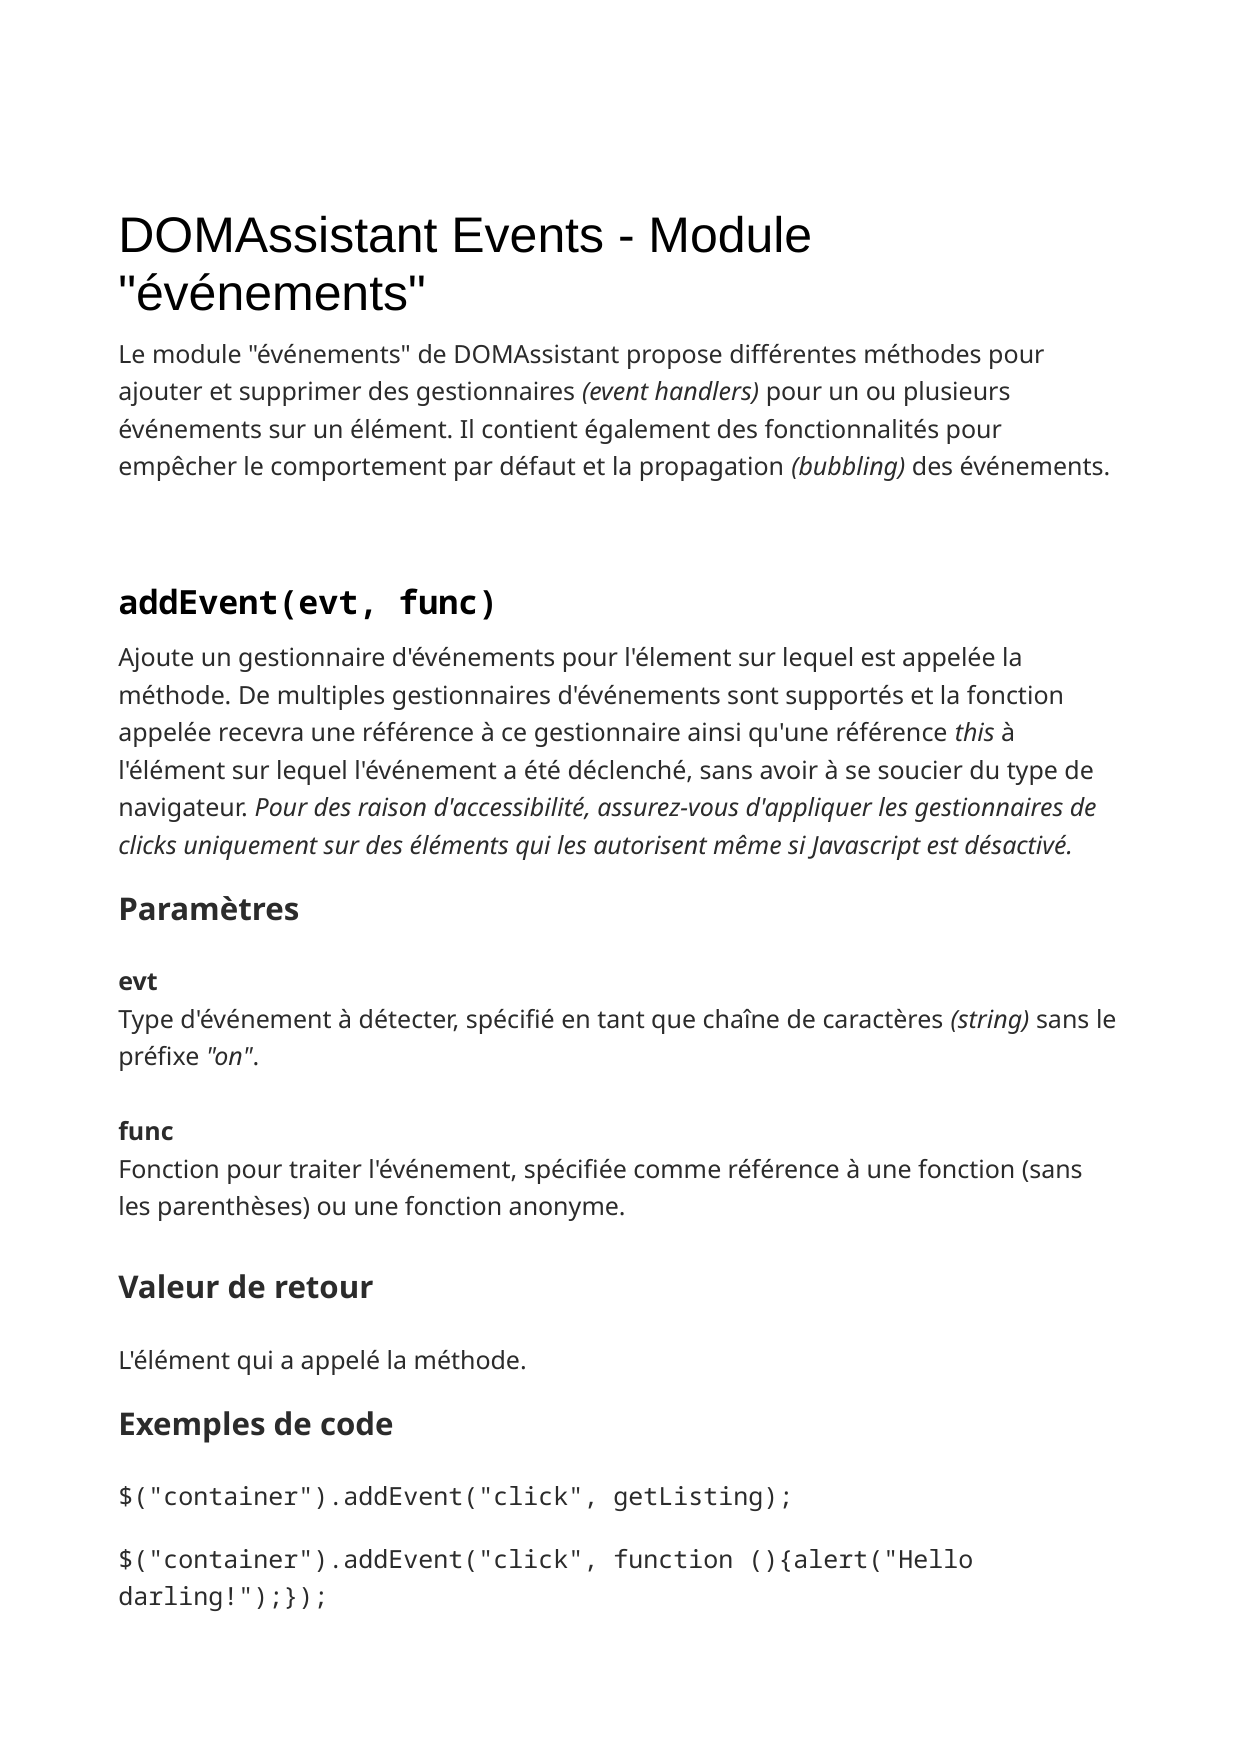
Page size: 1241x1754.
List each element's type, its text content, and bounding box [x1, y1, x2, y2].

text $("container").addEvent("click", function (){ alert("Hello darling!"); }); [118, 1538, 1122, 1613]
text Le module "événements" de DOMAssistant propose différentes méthodes pour ajouter et supprimer des gestionnaires (event handlers) pour un ou plusieurs événements sur un élément. Il contient également des fonctionnalités pour empêcher le comportement par défaut et la propagation (bubbling) des événements. [118, 333, 1122, 483]
text Valeur de retour [118, 1223, 1122, 1308]
text func [118, 1073, 1122, 1148]
text Exemples de code [118, 1402, 1122, 1444]
text evt [118, 960, 1122, 998]
text Ajoute un gestionnaire d'événements pour l'élement sur lequel est appelée la méthode. De multiples gestionnaires d'événements sont supportés et la fonction appelée recevra une référence à ce gestionnaire ainsi qu'une référence this à l'élément sur lequel l'événement a été déclenché, sans avoir à se soucier du type de navigateur. Pour des raison d'accessibilité, assurez-vous d'appliquer les gestionnaires de clicks uniquement sur des éléments qui les autorisent même si Javascript est désactivé. [118, 636, 1122, 861]
text Paramètres [118, 886, 1122, 929]
text L'élément qui a appelé la méthode. [118, 1339, 1122, 1377]
text Type d'événement à détecter, spécifié en tant que chaîne de caractères (string) sans le préfixe "on". [118, 998, 1122, 1073]
text $("container").addEvent("click", getListing); [118, 1476, 1122, 1513]
subtitle addEvent(evt, func) [118, 533, 1122, 624]
subtitle DOMAssistant Events - Module "événements" [118, 206, 1122, 321]
text Fonction pour traiter l'événement, spécifiée comme référence à une fonction (sans les parenthèses) ou une fonction anonyme. [118, 1148, 1122, 1223]
